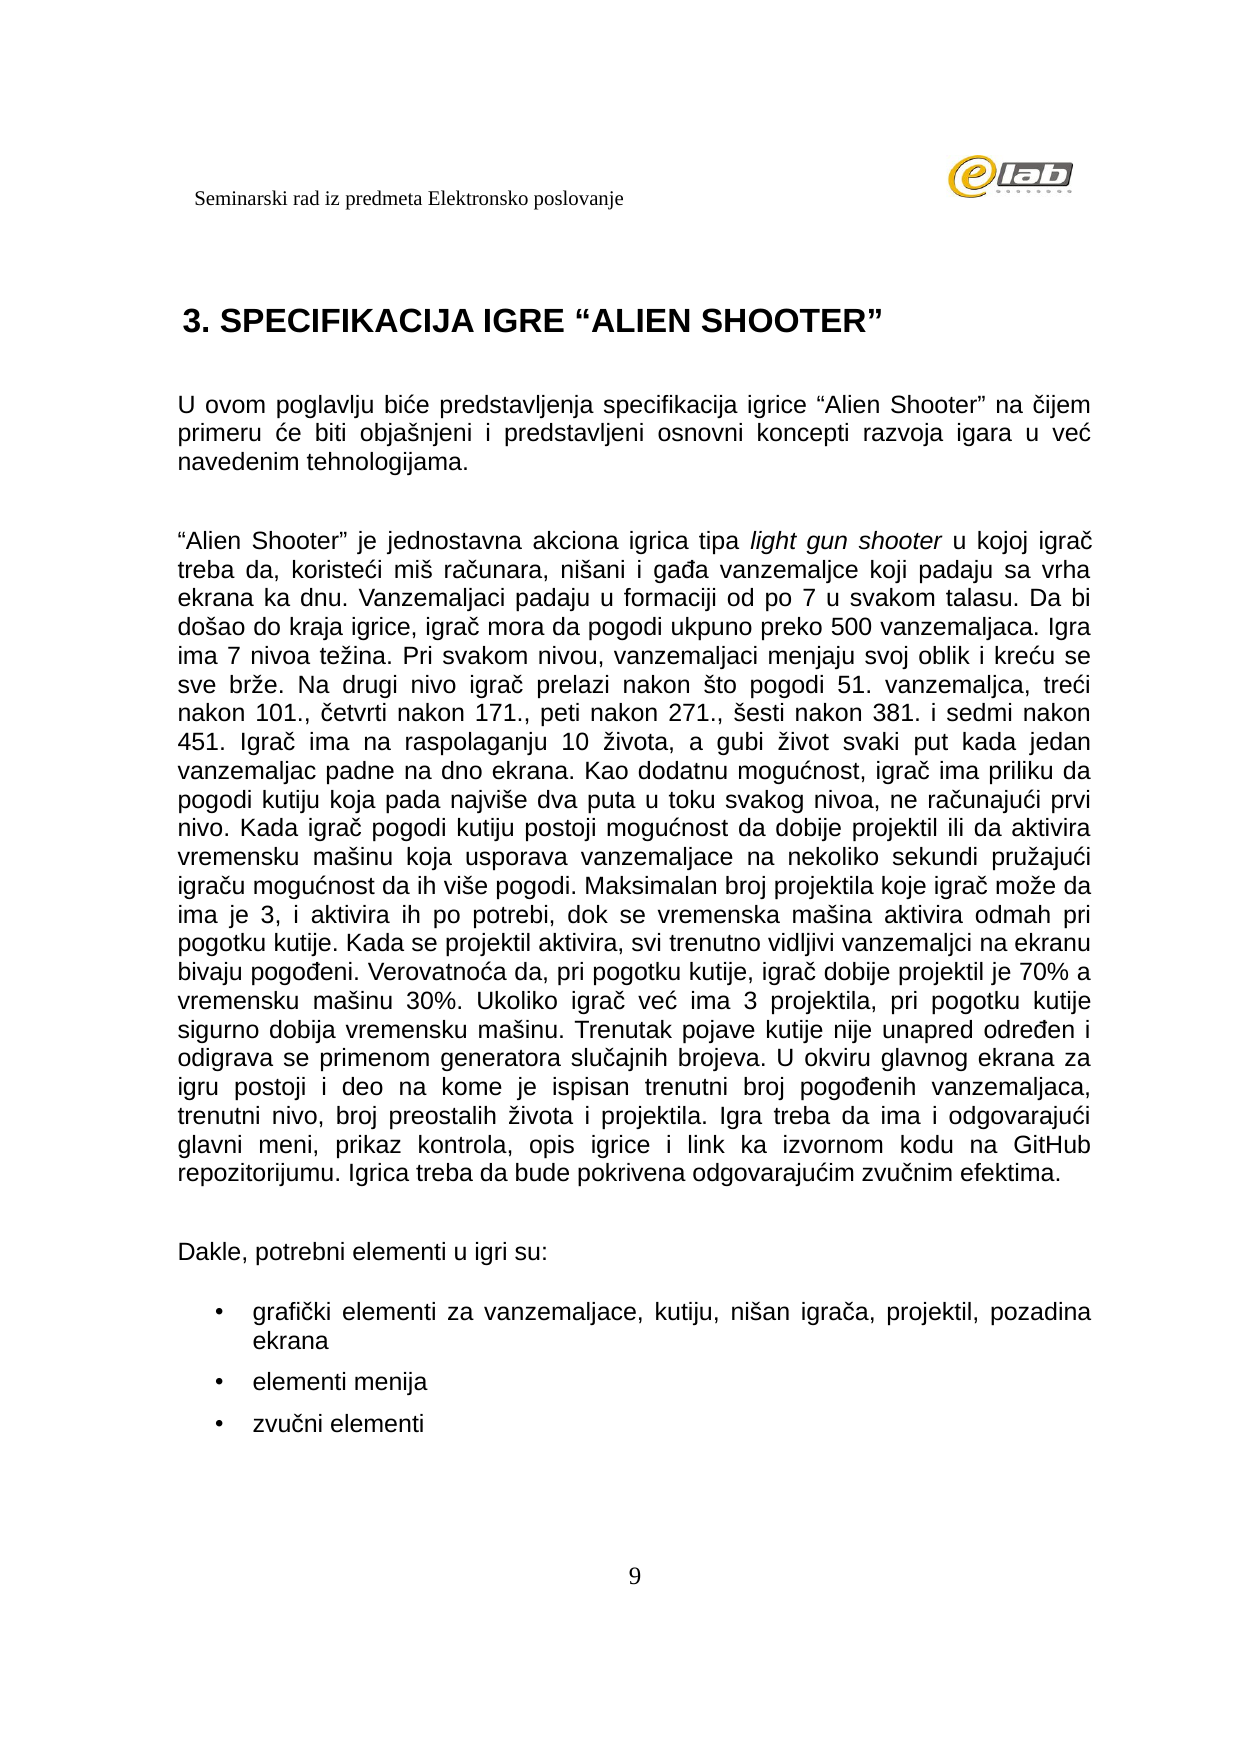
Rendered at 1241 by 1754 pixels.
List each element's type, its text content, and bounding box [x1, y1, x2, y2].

list grafički elementi za vanzemaljace, kutiju, nišan igrača, projektil, pozadina ekrana [215, 1297, 1093, 1355]
text U ovom poglavlju biće predstavljenja specifikacija igrice “Alien Shooter” na čijem primeru će biti objašnjeni i predstavljeni osnovni koncepti razvoja igara u već navedenim tehnologijama. [177, 389, 1093, 476]
picture [946, 155, 1074, 198]
text “Alien Shooter” je jednostavna akciona igrica tipa light gun shooter u kojoj igrač treba da, koristeći miš računara, nišani i gađa vanzemaljce koji padaju sa vrha ekrana ka dnu. Vanzemaljaci padaju u formaciji od po 7 u svakom talasu. Da bi došao do kraja igrice, igrač mora da pogodi ukpuno preko 500 vanzemaljaca. Igra ima 7 nivoa težina. Pri svakom nivou, vanzemaljaci menjaju svoj oblik i kreću se sve brže. Na drugi nivo igrač prelazi nakon što pogodi 51. vanzemaljca, treći nakon 101., četvrti nakon 171., peti nakon 271., šesti nakon 381. i sedmi nakon 451. Igrač ima na raspolaganju 10 života, a gubi život svaki put kada jedan vanzemaljac padne na dno ekrana. Kao dodatnu mogućnost, igrač ima priliku da pogodi kutiju koja pada najviše dva puta u toku svakog nivoa, ne računajući prvi nivo. Kada igrač pogodi kutiju postoji mogućnost da dobije projektil ili da aktivira vremensku mašinu koja usporava vanzemaljace na nekoliko sekundi pružajući igraču mogućnost da ih više pogodi. Maksimalan broj projektila koje igrač može da ima je 3, i aktivira ih po potrebi, dok se vremenska mašina aktivira odmah pri pogotku kutije. Kada se projektil aktivira, svi trenutno vidljivi vanzemaljci na ekranu bivaju pogođeni. Verovatnoća da, pri pogotku kutije, igrač dobije projektil je 70% a vremensku mašinu 30%. Ukoliko igrač već ima 3 projektila, pri pogotku kutije sigurno dobija vremensku mašinu. Trenutak pojave kutije nije unapred određen i odigrava se primenom generatora slučajnih brojeva. U okviru glavnog ekrana za igru postoji i deo na kome je ispisan trenutni broj pogođenih vanzemaljaca, trenutni nivo, broj preostalih života i projektila. Igra treba da ima i odgovarajući glavni meni, prikaz kontrola, opis igrice i link ka izvornom kodu na GitHub repozitorijumu. Igrica treba da bude pokrivena odgovarajućim zvučnim efektima. [177, 526, 1093, 1187]
subtitle 3. SPECIFIKACIJA IGRE “ALIEN SHOOTER” [182, 301, 1068, 339]
text Dakle, potrebni elementi u igri su: [177, 1237, 1093, 1266]
list elementi menija [215, 1367, 1093, 1396]
list zvučni elementi [215, 1408, 1093, 1437]
